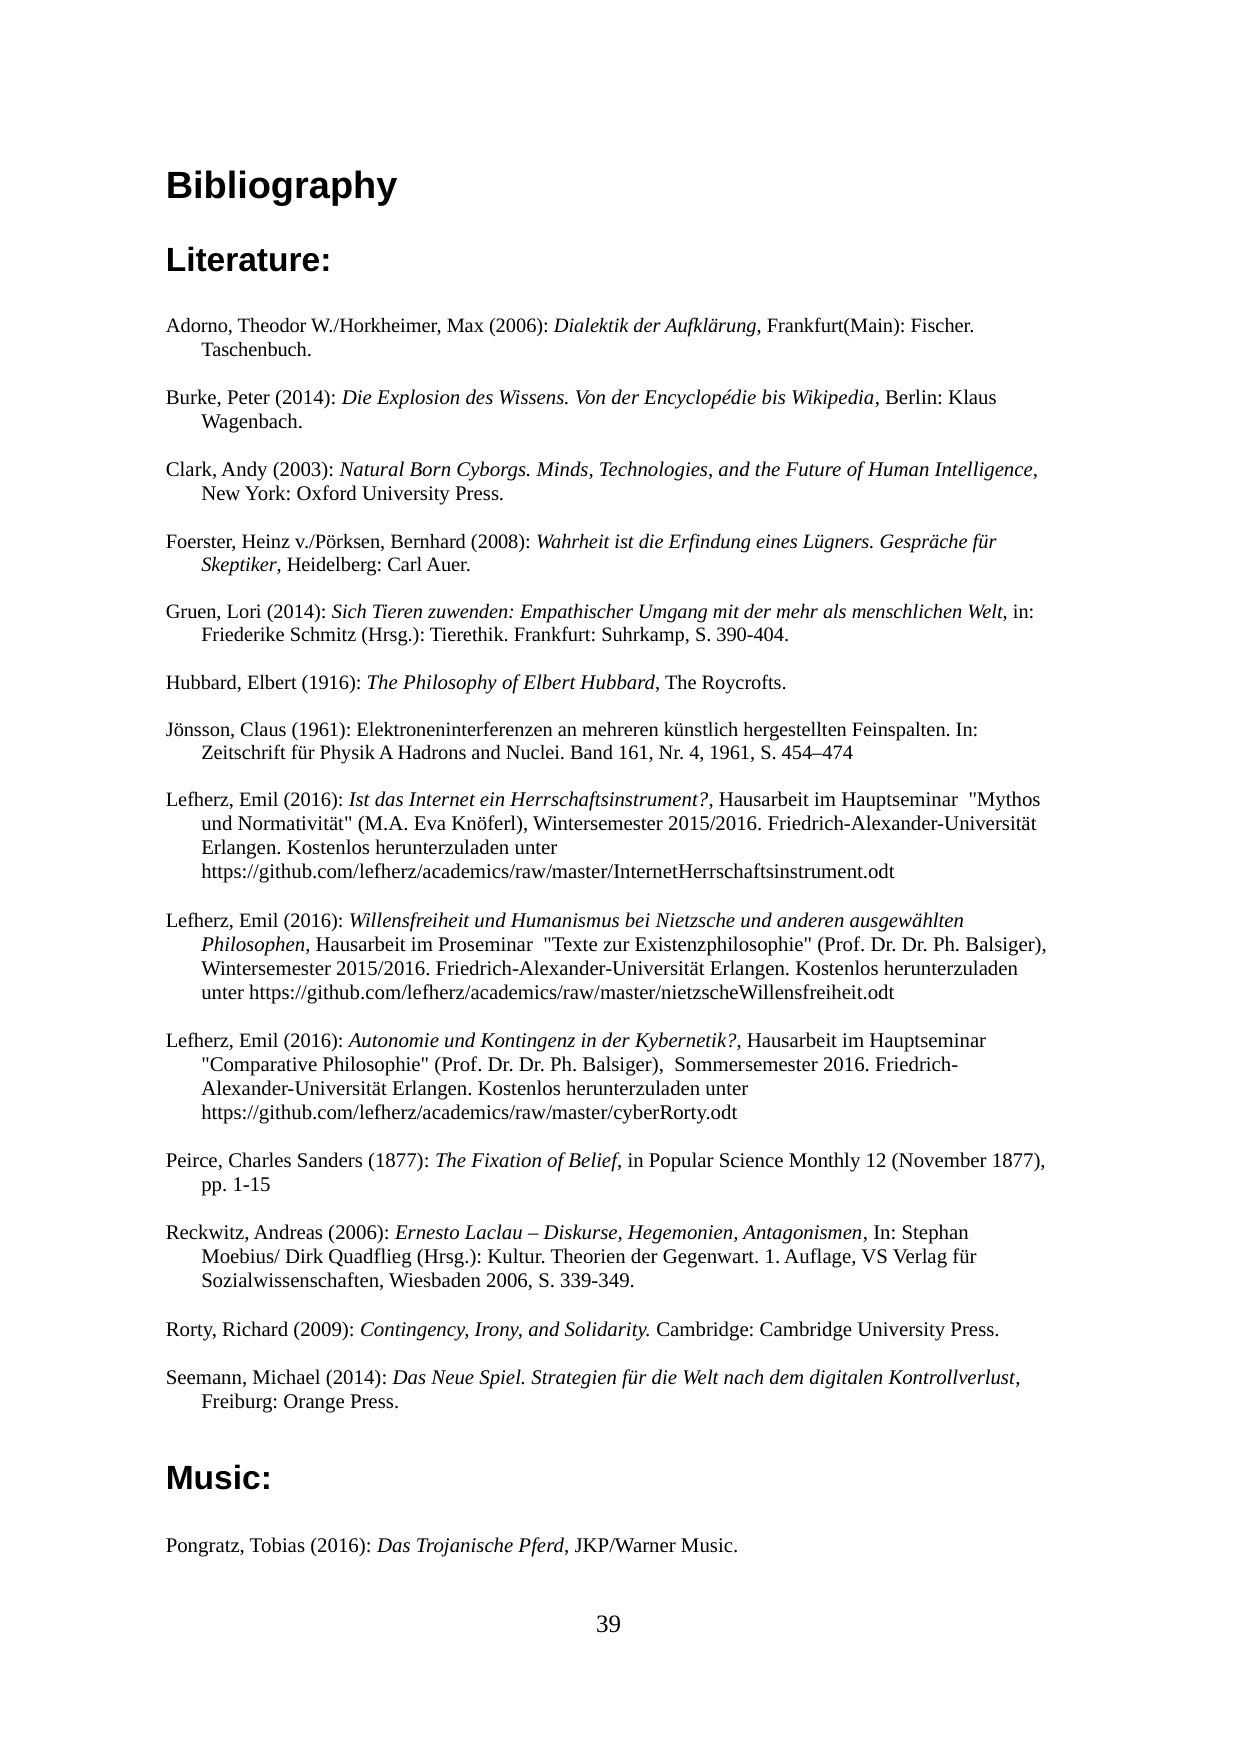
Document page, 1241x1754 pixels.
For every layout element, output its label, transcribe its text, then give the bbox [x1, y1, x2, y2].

text Adorno, Theodor W./Horkheimer, Max (2006): Dialektik der Aufklärung, Frankfurt(Main): Fischer. Taschenbuch. [166, 314, 1051, 361]
text Pongratz, Tobias (2016): Das Trojanische Pferd, JKP/Warner Music. [166, 1533, 1051, 1557]
text Jönsson, Claus (1961): Elektroneninterferenzen an mehreren künstlich hergestellten Feinspalten. In: Zeitschrift für Physik A Hadrons and Nuclei. Band 161, Nr. 4, 1961, S. 454–474 [166, 717, 1051, 764]
subtitle Bibliography [166, 162, 1051, 206]
text Peirce, Charles Sanders (1877): The Fixation of Belief, in Popular Science Monthly 12 (November 1877), pp. 1-15 [166, 1148, 1051, 1196]
subtitle Music: [166, 1458, 1051, 1496]
text Lefherz, Emil (2016): Ist das Internet ein Herrschaftsinstrument?, Hausarbeit im Hauptseminar "Mythos und Normativität" (M.A. Eva Knöferl), Wintersemester 2015/2016. Friedrich-Alexander-Universität Erlangen. Kostenlos herunterzuladen unter https://github.com/lefherz/academics/raw/master/InternetHerrschaftsinstrument.odt [166, 787, 1051, 883]
text Foerster, Heinz v./Pörksen, Bernhard (2008): Wahrheit ist die Erfindung eines Lügners. Gespräche für Skeptiker, Heidelberg: Carl Auer. [166, 529, 1051, 576]
subtitle Literature: [166, 239, 1051, 278]
text Rorty, Richard (2009): Contingency, Irony, and Solidarity. Cambridge: Cambridge University Press. [166, 1317, 1051, 1341]
text Reckwitz, Andreas (2006): Ernesto Laclau – Diskurse, Hegemonien, Antagonismen, In: Stephan Moebius/ Dirk Quadflieg (Hrsg.): Kultur. Theorien der Gegenwart. 1. Auflage, VS Verlag für Sozialwissenschaften, Wiesbaden 2006, S. 339-349. [166, 1220, 1051, 1292]
text Lefherz, Emil (2016): Autonomie und Kontingenz in der Kybernetik?, Hausarbeit im Hauptseminar "Comparative Philosophie" (Prof. Dr. Dr. Ph. Balsiger), Sommersemester 2016. Friedrich-Alexander-Universität Erlangen. Kostenlos herunterzuladen unter https://github.com/lefherz/academics/raw/master/cyberRorty.odt [166, 1028, 1051, 1124]
text Gruen, Lori (2014): Sich Tieren zuwenden: Empathischer Umgang mit der mehr als menschlichen Welt, in: Friederike Schmitz (Hrsg.): Tierethik. Frankfurt: Suhrkamp, S. 390-404. [166, 599, 1051, 646]
text Lefherz, Emil (2016): Willensfreiheit und Humanismus bei Nietzsche und anderen ausgewählten Philosophen, Hausarbeit im Proseminar "Texte zur Existenzphilosophie" (Prof. Dr. Dr. Ph. Balsiger), Wintersemester 2015/2016. Friedrich-Alexander-Universität Erlangen. Kostenlos herunterzuladen unter https://github.com/lefherz/academics/raw/master/nietzscheWillensfreiheit.odt [166, 907, 1051, 1004]
text Clark, Andy (2003): Natural Born Cyborgs. Minds, Technologies, and the Future of Human Intelligence, New York: Oxford University Press. [166, 457, 1051, 505]
text Hubbard, Elbert (1916): The Philosophy of Elbert Hubbard, The Roycrofts. [166, 670, 1051, 694]
text Burke, Peter (2014): Die Explosion des Wissens. Von der Encyclopédie bis Wikipedia, Berlin: Klaus Wagenbach. [166, 385, 1051, 433]
text Seemann, Michael (2014): Das Neue Spiel. Strategien für die Welt nach dem digitalen Kontrollverlust, Freiburg: Orange Press. [166, 1365, 1051, 1413]
